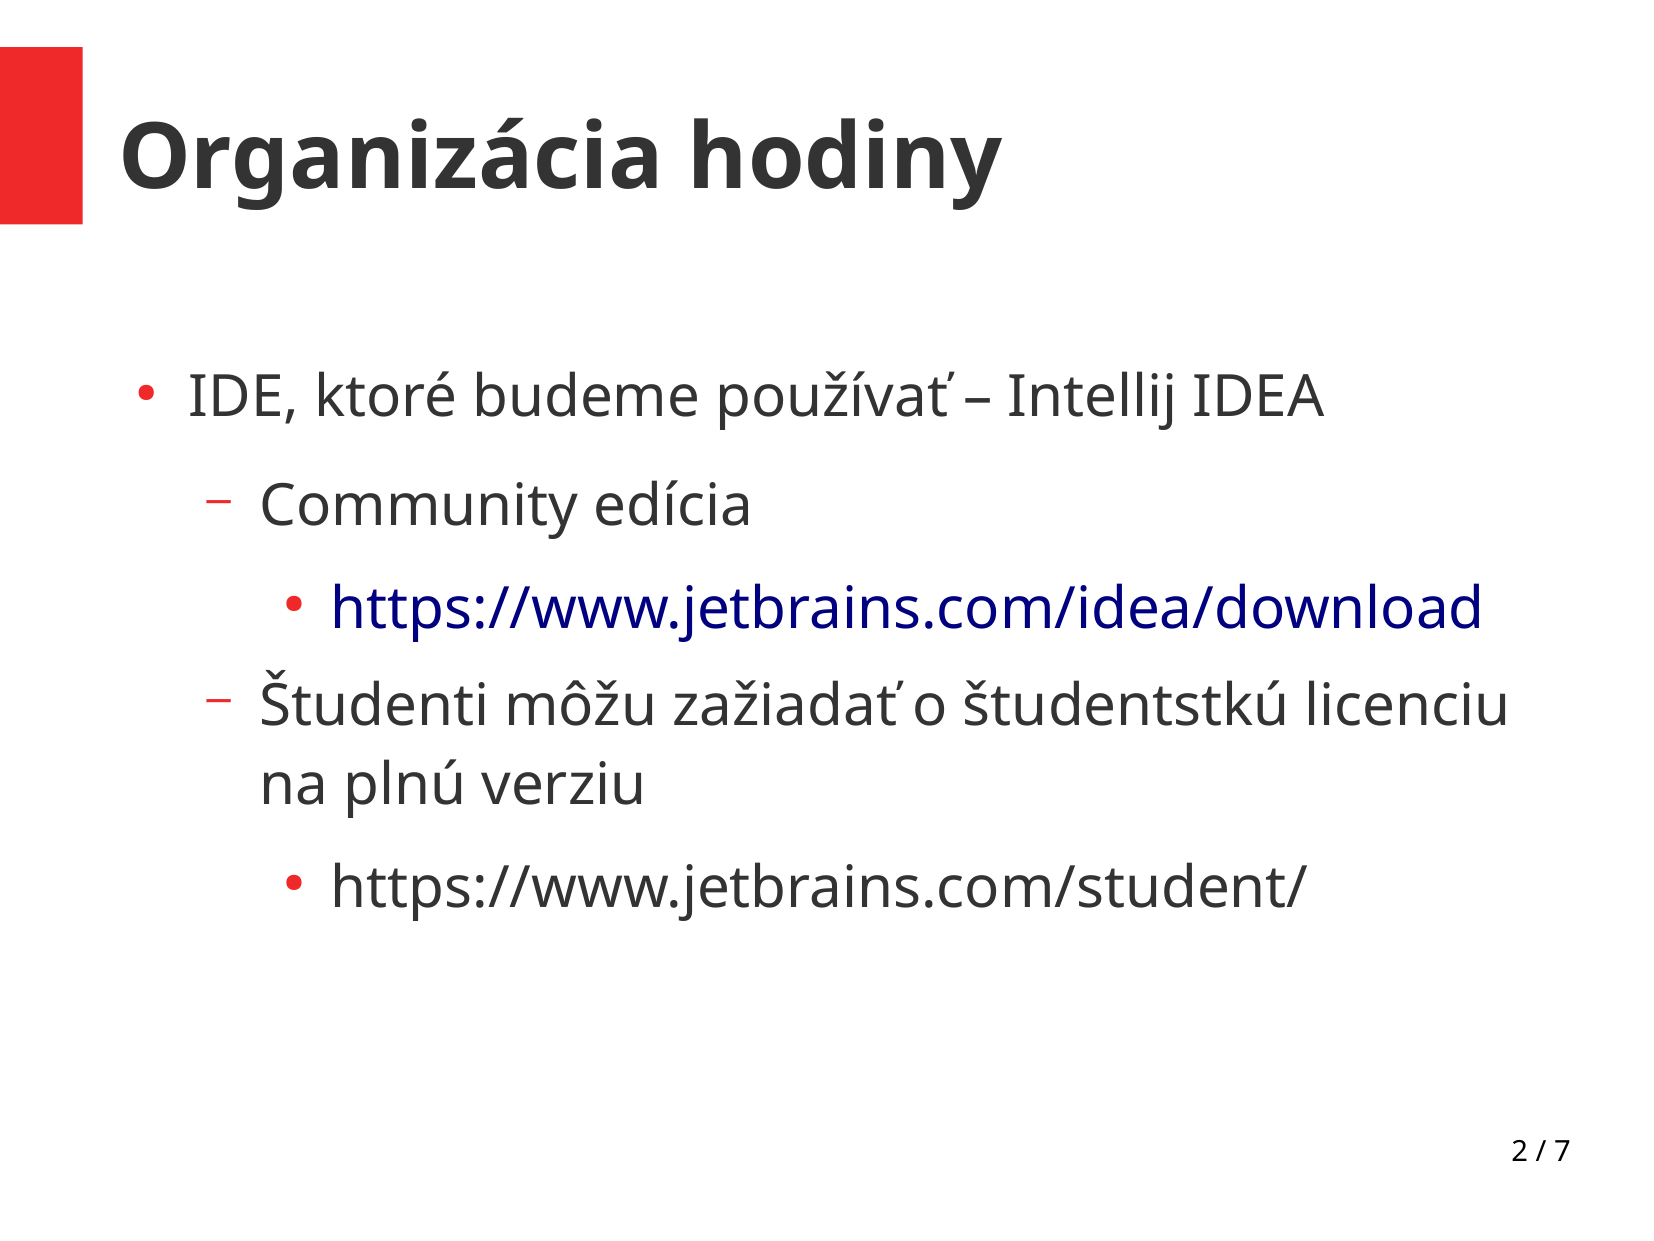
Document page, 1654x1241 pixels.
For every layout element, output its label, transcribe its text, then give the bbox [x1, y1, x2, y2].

title Organizácia hodiny [118, 49, 1571, 257]
list IDE, ktoré budeme používať – Intellij IDEA Community edícia https://www.jetbrains.com/idea/download Študenti môžu zažiadať o študentstkú licenciu na plnú verziu https://www.jetbrains.com/student/ [118, 354, 1536, 1074]
